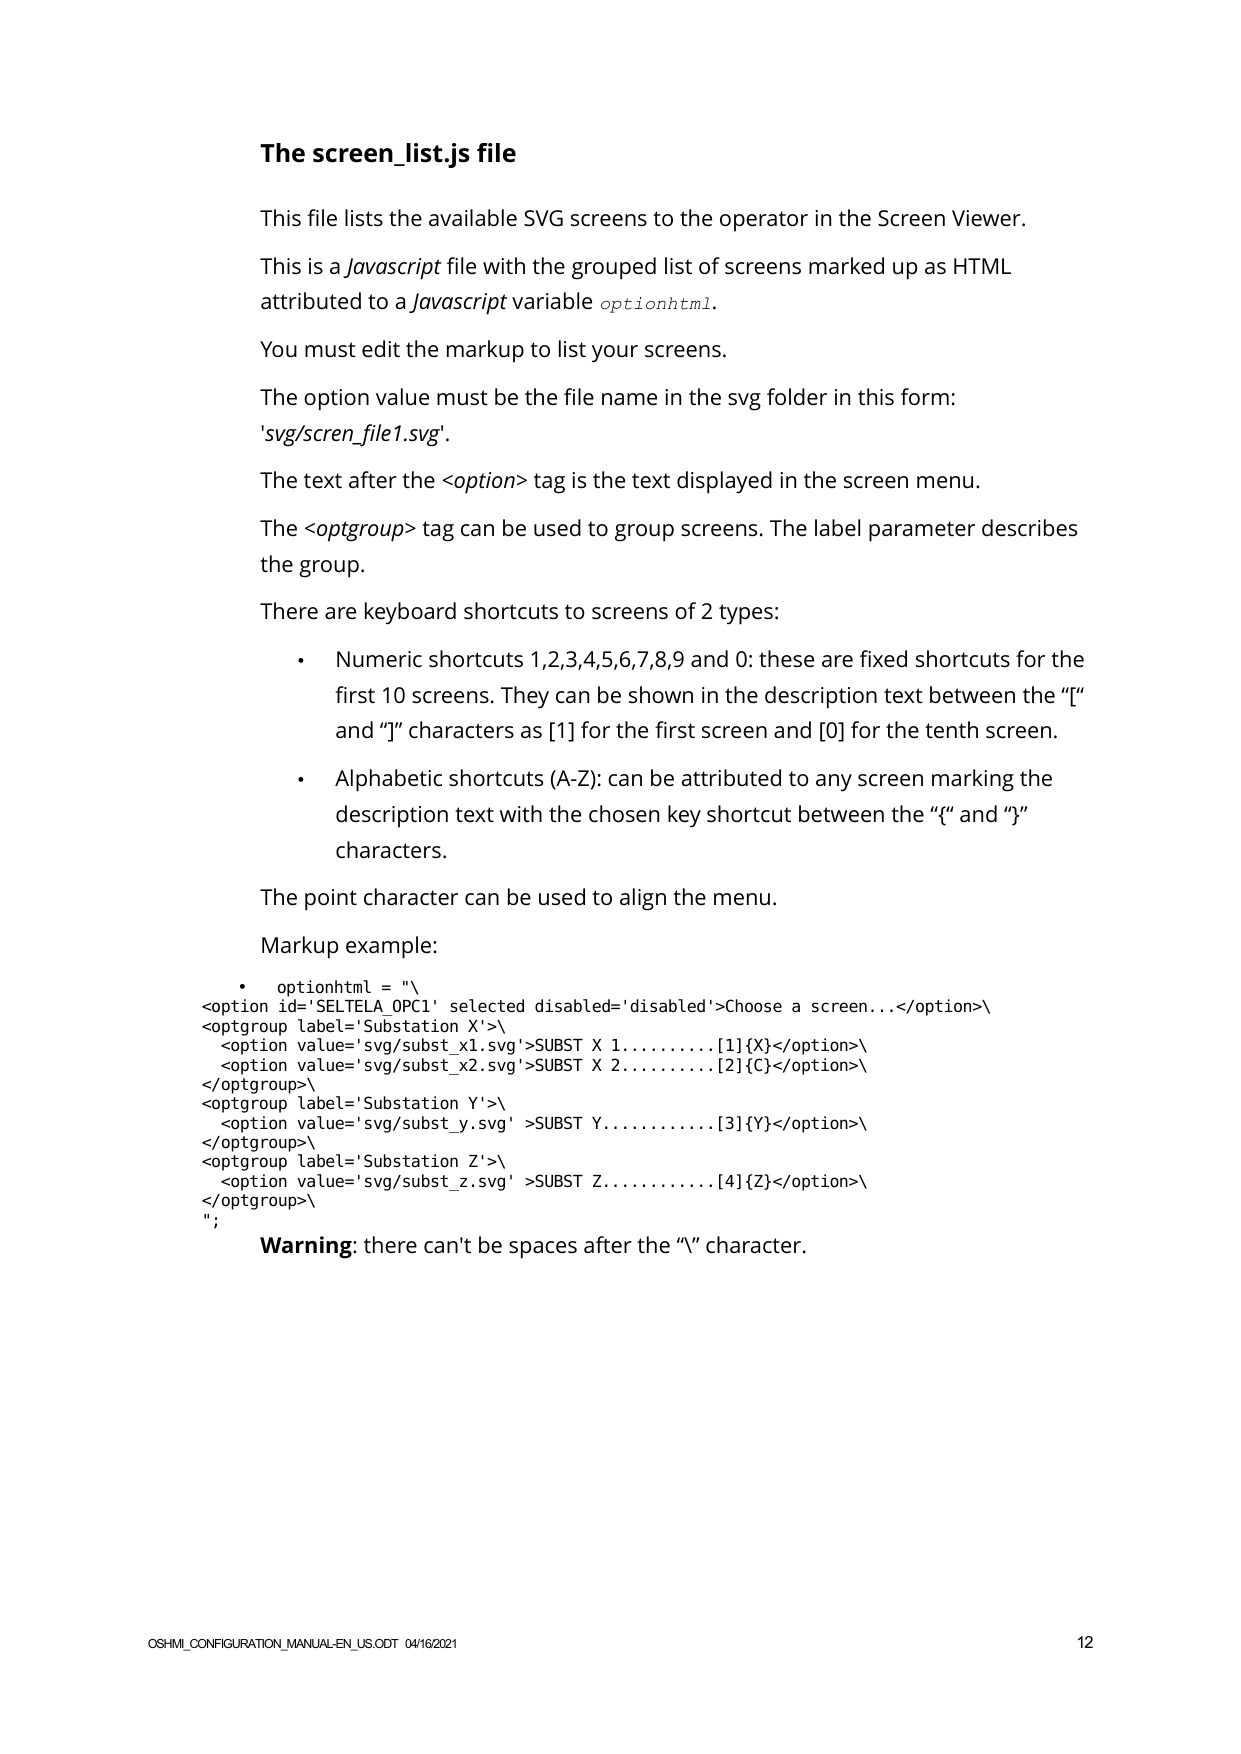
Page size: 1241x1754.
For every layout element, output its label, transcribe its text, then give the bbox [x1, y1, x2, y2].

text The text after the <option> tag is the text displayed in the screen menu. [260, 465, 1093, 495]
text Markup example: [260, 930, 1093, 960]
text </optgroup>\ [202, 1191, 1093, 1211]
list The point character can be used to align the menu. [260, 882, 1093, 912]
text <option value='svg/subst_x1.svg'>SUBST X 1..........[1]{X}</option>\ [202, 1036, 1093, 1056]
text </optgroup>\ [202, 1133, 1093, 1152]
text <optgroup label='Substation Z'>\ [202, 1152, 1093, 1172]
list optionhtml = "\ [239, 978, 1093, 997]
text You must edit the markup to list your screens. [260, 334, 1093, 364]
text There are keyboard shortcuts to screens of 2 types: [260, 596, 1093, 626]
text <optgroup label='Substation Y'>\ [202, 1094, 1093, 1114]
text <option value='svg/subst_z.svg' >SUBST Z............[4]{Z}</option>\ [202, 1172, 1093, 1191]
text The option value must be the file name in the svg folder in this form: 'svg/scren_file1.svg'. [260, 382, 1093, 447]
subtitle The screen_list.js file [260, 136, 1093, 170]
text </optgroup>\ [202, 1075, 1093, 1094]
text <option value='svg/subst_x2.svg'>SUBST X 2..........[2]{C}</option>\ [202, 1056, 1093, 1075]
text <option value='svg/subst_y.svg' >SUBST Y............[3]{Y}</option>\ [202, 1114, 1093, 1133]
text <optgroup label='Substation X'>\ [202, 1017, 1093, 1036]
text This file lists the available SVG screens to the operator in the Screen Viewer. [260, 203, 1093, 233]
text Warning: there can't be spaces after the “\” character. [260, 1230, 1093, 1260]
list Alphabetic shortcuts (A-Z): can be attributed to any screen marking the description text with the chosen key shortcut between the “{“ and “}” characters. [298, 763, 1093, 864]
text "; [202, 1211, 1093, 1230]
text The <optgroup> tag can be used to group screens. The label parameter describes the group. [260, 513, 1093, 578]
list Numeric shortcuts 1,2,3,4,5,6,7,8,9 and 0: these are fixed shortcuts for the first 10 screens. They can be shown in the description text between the “[“ and “]” characters as [1] for the first screen and [0] for the tenth screen. [298, 644, 1093, 745]
text This is a Javascript file with the grouped list of screens marked up as HTML attributed to a Javascript variable optionhtml. [260, 251, 1093, 316]
text <option id='SELTELA_OPC1' selected disabled='disabled'>Choose a screen...</option>\ [202, 997, 1093, 1017]
